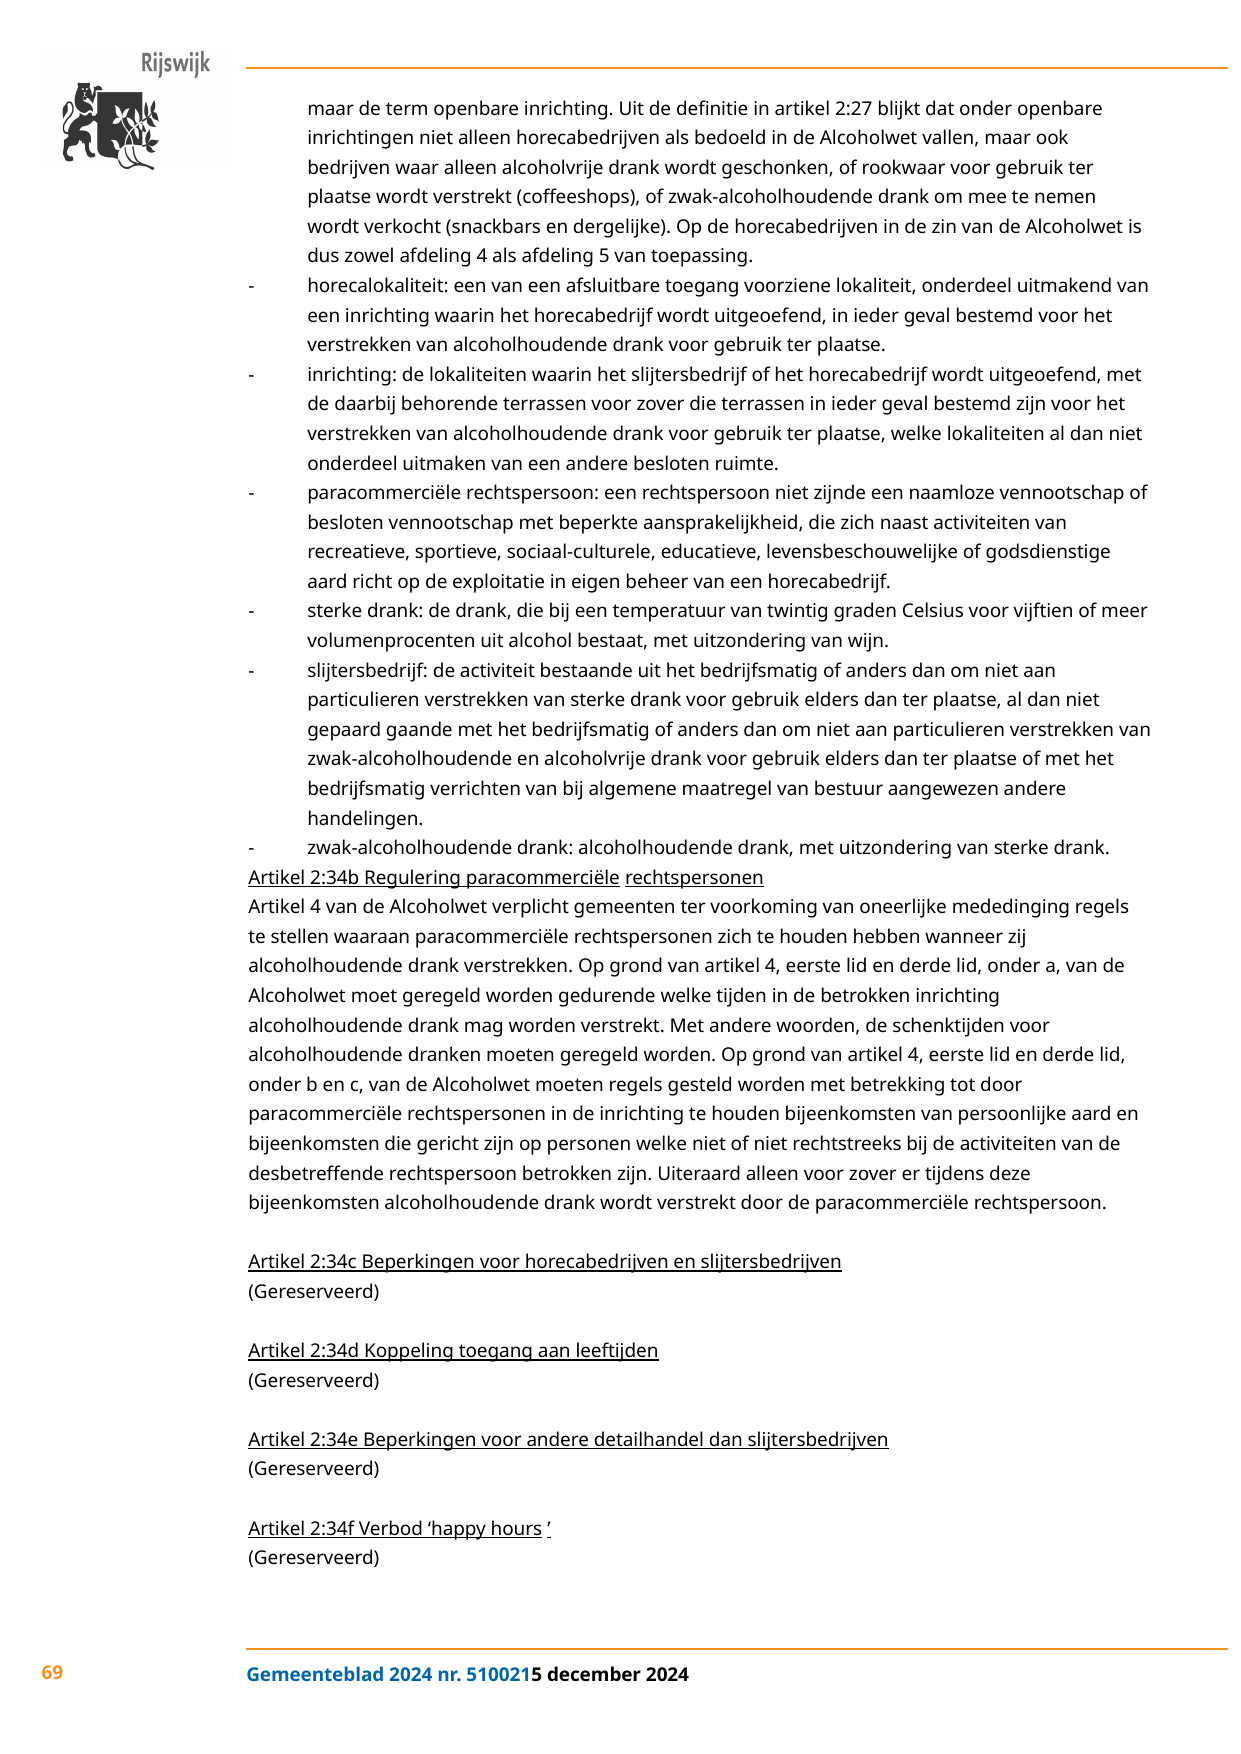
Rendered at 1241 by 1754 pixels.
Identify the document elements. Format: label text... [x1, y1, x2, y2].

list inrichting: de lokaliteiten waarin het slijtersbedrijf of het horecabedrijf wordt uitgeoefend, met de daarbij behorende terrassen voor zover die terrassen in ieder geval bestemd zijn voor het verstrekken van alcoholhoudende drank voor gebruik ter plaatse, welke lokaliteiten al dan niet onderdeel uitmaken van een andere besloten ruimte. [248, 361, 1152, 476]
text Artikel 2:34e Beperkingen voor andere detailhandel dan slijtersbedrijven [248, 1426, 1152, 1452]
text Artikel 2:34c Beperkingen voor horecabedrijven en slijtersbedrijven [248, 1248, 1152, 1274]
picture [41, 47, 231, 172]
text (Gereserveerd) [248, 1456, 1152, 1481]
list maar de term openbare inrichting. Uit de definitie in artikel 2:27 blijkt dat onder openbare inrichtingen niet alleen horecabedrijven als bedoeld in de Alcoholwet vallen, maar ook bedrijven waar alleen alcoholvrije drank wordt geschonken, of rookwaar voor gebruik ter plaatse wordt verstrekt (coffeeshops), of zwak-alcoholhoudende drank om mee te nemen wordt verkocht (snackbars en dergelijke). Op de horecabedrijven in de zin van de Alcoholwet is dus zowel afdeling 4 als afdeling 5 van toepassing. [248, 95, 1152, 268]
text (Gereserveerd) [248, 1544, 1152, 1570]
text Artikel 4 van de Alcoholwet verplicht gemeenten ter voorkoming van oneerlijke mededinging regels te stellen waaraan paracommerciële rechtspersonen zich te houden hebben wanneer zij alcoholhoudende drank verstrekken. Op grond van artikel 4, eerste lid en derde lid, onder a, van de Alcoholwet moet geregeld worden gedurende welke tijden in de betrokken inrichting alcoholhoudende drank mag worden verstrekt. Met andere woorden, de schenktijden voor alcoholhoudende dranken moeten geregeld worden. Op grond van artikel 4, eerste lid en derde lid, onder b en c, van de Alcoholwet moeten regels gesteld worden met betrekking tot door paracommerciële rechtspersonen in de inrichting te houden bijeenkomsten van persoonlijke aard en bijeenkomsten die gericht zijn op personen welke niet of niet rechtstreeks bij de activiteiten van de desbetreffende rechtspersoon betrokken zijn. Uiteraard alleen voor zover er tijdens deze bijeenkomsten alcoholhoudende drank wordt verstrekt door de paracommerciële rechtspersoon. [248, 893, 1152, 1215]
text Artikel 2:34b Regulering paracommerciële rechtspersonen [248, 864, 1152, 890]
text Artikel 2:34d Koppeling toegang aan leeftijden [248, 1337, 1152, 1363]
text Artikel 2:34f Verbod ‘happy hours ’ [248, 1515, 1152, 1541]
list zwak-alcoholhoudende drank: alcoholhoudende drank, met uitzondering van sterke drank. [248, 834, 1152, 860]
list paracommerciële rechtspersoon: een rechtspersoon niet zijnde een naamloze vennootschap of besloten vennootschap met beperkte aansprakelijkheid, die zich naast activiteiten van recreatieve, sportieve, sociaal-culturele, educatieve, levensbeschouwelijke of godsdienstige aard richt op de exploitatie in eigen beheer van een horecabedrijf. [248, 479, 1152, 594]
text (Gereserveerd) [248, 1367, 1152, 1393]
list slijtersbedrijf: de activiteit bestaande uit het bedrijfsmatig of anders dan om niet aan particulieren verstrekken van sterke drank voor gebruik elders dan ter plaatse, al dan niet gepaard gaande met het bedrijfsmatig of anders dan om niet aan particulieren verstrekken van zwak-alcoholhoudende en alcoholvrije drank voor gebruik elders dan ter plaatse of met het bedrijfsmatig verrichten van bij algemene maatregel van bestuur aangewezen andere handelingen. [248, 657, 1152, 831]
list horecalokaliteit: een van een afsluitbare toegang voorziene lokaliteit, onderdeel uitmakend van een inrichting waarin het horecabedrijf wordt uitgeoefend, in ieder geval bestemd voor het verstrekken van alcoholhoudende drank voor gebruik ter plaatse. [248, 272, 1152, 357]
text (Gereserveerd) [248, 1278, 1152, 1304]
list sterke drank: de drank, die bij een temperatuur van twintig graden Celsius voor vijftien of meer volumenprocenten uit alcohol bestaat, met uitzondering van wijn. [248, 598, 1152, 653]
